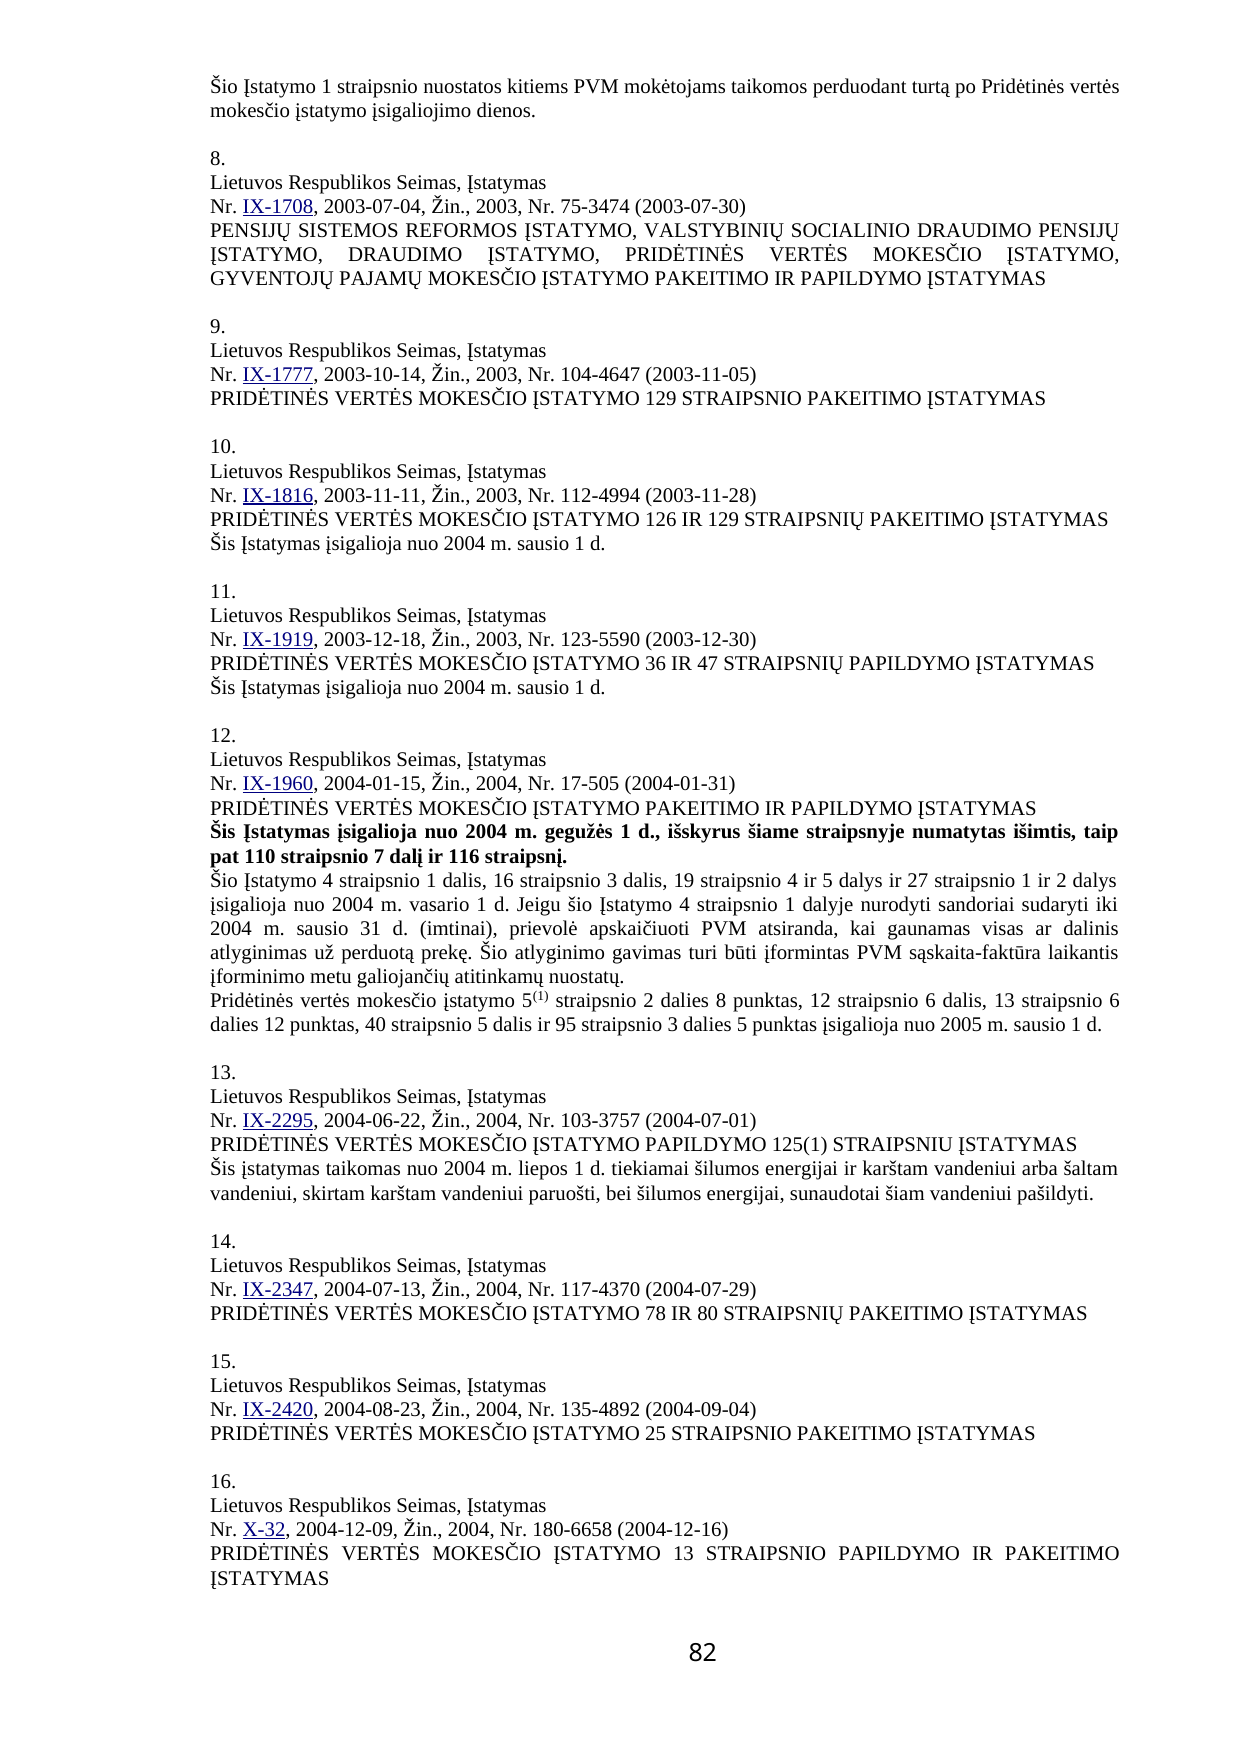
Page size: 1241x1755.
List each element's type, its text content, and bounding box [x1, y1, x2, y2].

text Nr. IX-2347, 2004-07-13, Žin., 2004, Nr. 117-4370 (2004-07-29) [210, 1277, 1120, 1301]
text Nr. X-32, 2004-12-09, Žin., 2004, Nr. 180-6658 (2004-12-16) [210, 1517, 1120, 1541]
text PRIDĖTINĖS VERTĖS MOKESČIO ĮSTATYMO 13 STRAIPSNIO PAPILDYMO IR PAKEITIMO ĮSTATYMAS [210, 1541, 1120, 1589]
text 8. [210, 146, 1120, 170]
text Šis Įstatymas įsigalioja nuo 2004 m. sausio 1 d. [210, 675, 1120, 699]
text PRIDĖTINĖS VERTĖS MOKESČIO ĮSTATYMO 25 STRAIPSNIO PAKEITIMO ĮSTATYMAS [210, 1421, 1120, 1445]
text Lietuvos Respublikos Seimas, Įstatymas [210, 458, 1120, 483]
text 13. [210, 1060, 1120, 1084]
text 14. [210, 1228, 1120, 1253]
text Pridėtinės vertės mokesčio įstatymo 5(1) straipsnio 2 dalies 8 punktas, 12 straipsnio 6 dalis, 13 straipsnio 6 dalies 12 punktas, 40 straipsnio 5 dalis ir 95 straipsnio 3 dalies 5 punktas įsigalioja nuo 2005 m. sausio 1 d. [210, 988, 1120, 1036]
text Šis Įstatymas įsigalioja nuo 2004 m. gegužės 1 d., išskyrus šiame straipsnyje numatytas išimtis, taip pat 110 straipsnio 7 dalį ir 116 straipsnį. [210, 819, 1120, 868]
text Nr. IX-2295, 2004-06-22, Žin., 2004, Nr. 103-3757 (2004-07-01) [210, 1108, 1120, 1132]
text 16. [210, 1469, 1120, 1493]
text PRIDĖTINĖS VERTĖS MOKESČIO ĮSTATYMO 36 IR 47 STRAIPSNIŲ PAPILDYMO ĮSTATYMAS [210, 651, 1120, 675]
text Nr. IX-1708, 2003-07-04, Žin., 2003, Nr. 75-3474 (2003-07-30) [210, 194, 1120, 218]
text PRIDĖTINĖS VERTĖS MOKESČIO ĮSTATYMO PAKEITIMO IR PAPILDYMO ĮSTATYMAS [210, 795, 1120, 819]
text Lietuvos Respublikos Seimas, Įstatymas [210, 747, 1120, 771]
text 12. [210, 723, 1120, 747]
text Lietuvos Respublikos Seimas, Įstatymas [210, 1373, 1120, 1397]
text Nr. IX-2420, 2004-08-23, Žin., 2004, Nr. 135-4892 (2004-09-04) [210, 1397, 1120, 1421]
text PRIDĖTINĖS VERTĖS MOKESČIO ĮSTATYMO PAPILDYMO 125(1) STRAIPSNIU ĮSTATYMAS [210, 1132, 1120, 1156]
text 11. [210, 579, 1120, 603]
text Šis įstatymas taikomas nuo 2004 m. liepos 1 d. tiekiamai šilumos energijai ir karštam vandeniui arba šaltam vandeniui, skirtam karštam vandeniui paruošti, bei šilumos energijai, sunaudotai šiam vandeniui pašildyti. [210, 1156, 1120, 1204]
text PENSIJŲ SISTEMOS REFORMOS ĮSTATYMO, VALSTYBINIŲ SOCIALINIO DRAUDIMO PENSIJŲ ĮSTATYMO, DRAUDIMO ĮSTATYMO, PRIDĖTINĖS VERTĖS MOKESČIO ĮSTATYMO, GYVENTOJŲ PAJAMŲ MOKESČIO ĮSTATYMO PAKEITIMO IR PAPILDYMO ĮSTATYMAS [210, 218, 1120, 290]
text Lietuvos Respublikos Seimas, Įstatymas [210, 1493, 1120, 1517]
text Lietuvos Respublikos Seimas, Įstatymas [210, 170, 1120, 194]
text Nr. IX-1816, 2003-11-11, Žin., 2003, Nr. 112-4994 (2003-11-28) [210, 483, 1120, 507]
text Nr. IX-1919, 2003-12-18, Žin., 2003, Nr. 123-5590 (2003-12-30) [210, 627, 1120, 651]
text PRIDĖTINĖS VERTĖS MOKESČIO ĮSTATYMO 126 IR 129 STRAIPSNIŲ PAKEITIMO ĮSTATYMAS [210, 507, 1120, 531]
text PRIDĖTINĖS VERTĖS MOKESČIO ĮSTATYMO 129 STRAIPSNIO PAKEITIMO ĮSTATYMAS [210, 386, 1120, 410]
text 10. [210, 434, 1120, 458]
text 9. [210, 314, 1120, 338]
text Lietuvos Respublikos Seimas, Įstatymas [210, 603, 1120, 627]
text Šis Įstatymas įsigalioja nuo 2004 m. sausio 1 d. [210, 531, 1120, 555]
text Šio Įstatymo 1 straipsnio nuostatos kitiems PVM mokėtojams taikomos perduodant turtą po Pridėtinės vertės mokesčio įstatymo įsigaliojimo dienos. [210, 73, 1120, 122]
text Lietuvos Respublikos Seimas, Įstatymas [210, 338, 1120, 362]
text Šio Įstatymo 4 straipsnio 1 dalis, 16 straipsnio 3 dalis, 19 straipsnio 4 ir 5 dalys ir 27 straipsnio 1 ir 2 dalys įsigalioja nuo 2004 m. vasario 1 d. Jeigu šio Įstatymo 4 straipsnio 1 dalyje nurodyti sandoriai sudaryti iki 2004 m. sausio 31 d. (imtinai), prievolė apskaičiuoti PVM atsiranda, kai gaunamas visas ar dalinis atlyginimas už perduotą prekę. Šio atlyginimo gavimas turi būti įformintas PVM sąskaita-faktūra laikantis įforminimo metu galiojančių atitinkamų nuostatų. [210, 868, 1120, 988]
text Nr. IX-1777, 2003-10-14, Žin., 2003, Nr. 104-4647 (2003-11-05) [210, 362, 1120, 386]
text PRIDĖTINĖS VERTĖS MOKESČIO ĮSTATYMO 78 IR 80 STRAIPSNIŲ PAKEITIMO ĮSTATYMAS [210, 1301, 1120, 1325]
text Lietuvos Respublikos Seimas, Įstatymas [210, 1084, 1120, 1108]
text 15. [210, 1349, 1120, 1373]
text Nr. IX-1960, 2004-01-15, Žin., 2004, Nr. 17-505 (2004-01-31) [210, 771, 1120, 795]
text Lietuvos Respublikos Seimas, Įstatymas [210, 1253, 1120, 1277]
